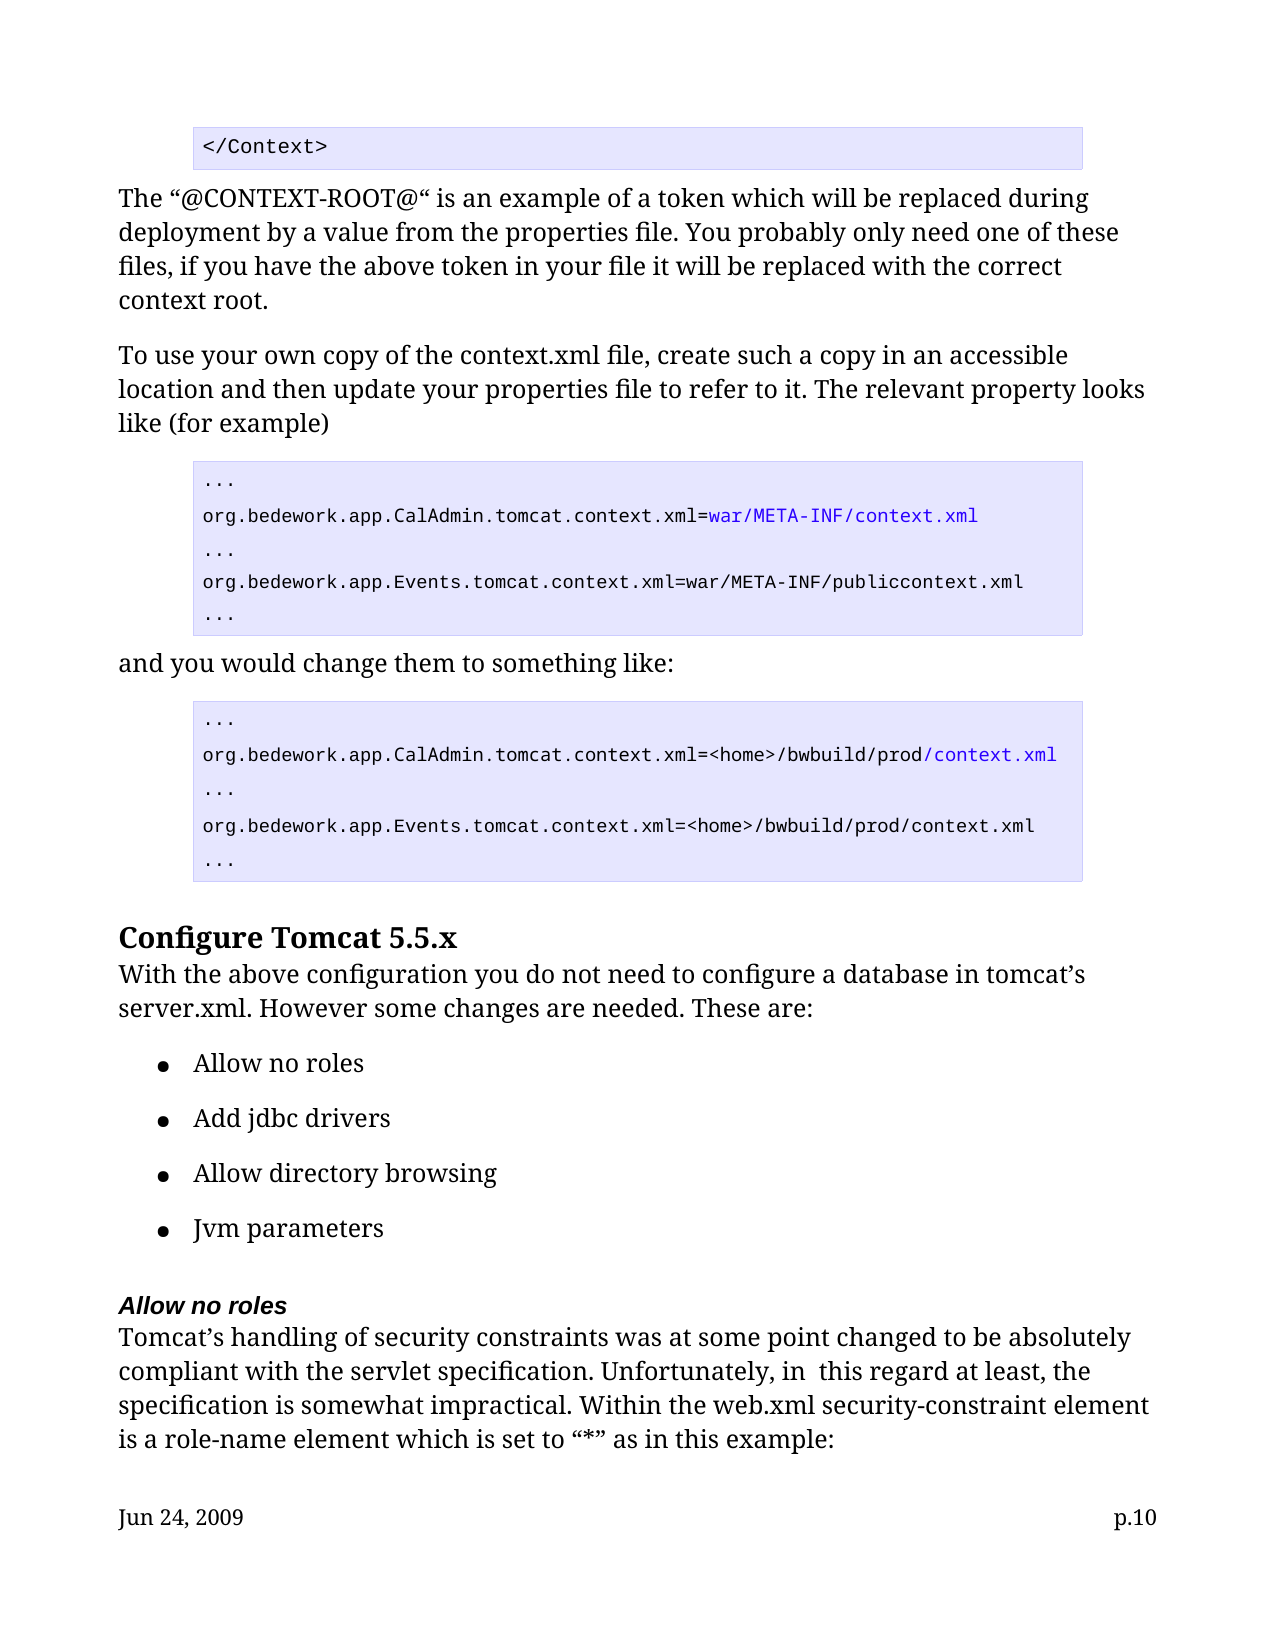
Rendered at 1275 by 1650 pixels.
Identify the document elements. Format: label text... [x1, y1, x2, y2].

text org.bedework.app.CalAdmin.tomcat.context.xml=<home>/bwbuild/prod/context.xml [194, 732, 1082, 767]
list Add jdbc drivers [156, 1101, 1157, 1135]
text ... [194, 702, 1082, 731]
subtitle Allow no roles [118, 1292, 1157, 1319]
text org.bedework.app.Events.tomcat.context.xml=<home>/bwbuild/prod/context.xml [194, 803, 1082, 838]
text ... [194, 532, 1082, 562]
text To use your own copy of the context.xml file, create such a copy in an accessible location and then update your properties file to refer to it. The relevant property looks like (for example) [118, 338, 1157, 440]
text With the above configuration you do not need to configure a database in tomcat’s server.xml. However some changes are needed. These are: [118, 957, 1157, 1025]
text Tomcat’s handling of security constraints was at some point changed to be absolutely compliant with the servlet specification. Unfortunately, in this regard at least, the specification is somewhat impractical. Within the web.xml security-constraint element is a role-name element which is set to “*” as in this example: [118, 1319, 1157, 1456]
list Allow no roles [156, 1046, 1157, 1080]
text org.bedework.app.Events.tomcat.context.xml=war/META-INF/publiccontext.xml [194, 563, 1082, 594]
text </Context> [194, 128, 1082, 169]
text org.bedework.app.CalAdmin.tomcat.context.xml=war/META-INF/context.xml [194, 493, 1082, 528]
text The “@CONTEXT-ROOT@“ is an example of a token which will be replaced during deployment by a value from the properties file. You probably only need one of these files, if you have the above token in your file it will be replaced with the correct context root. [118, 181, 1157, 317]
text ... [194, 462, 1082, 492]
text and you would change them to something like: [118, 645, 1157, 679]
text ... [194, 771, 1082, 801]
list Allow directory browsing [156, 1156, 1157, 1190]
text ... [194, 841, 1082, 881]
subtitle Configure Tomcat 5.5.x [118, 917, 1157, 957]
list Jvm parameters [156, 1211, 1157, 1245]
text ... [194, 595, 1082, 635]
